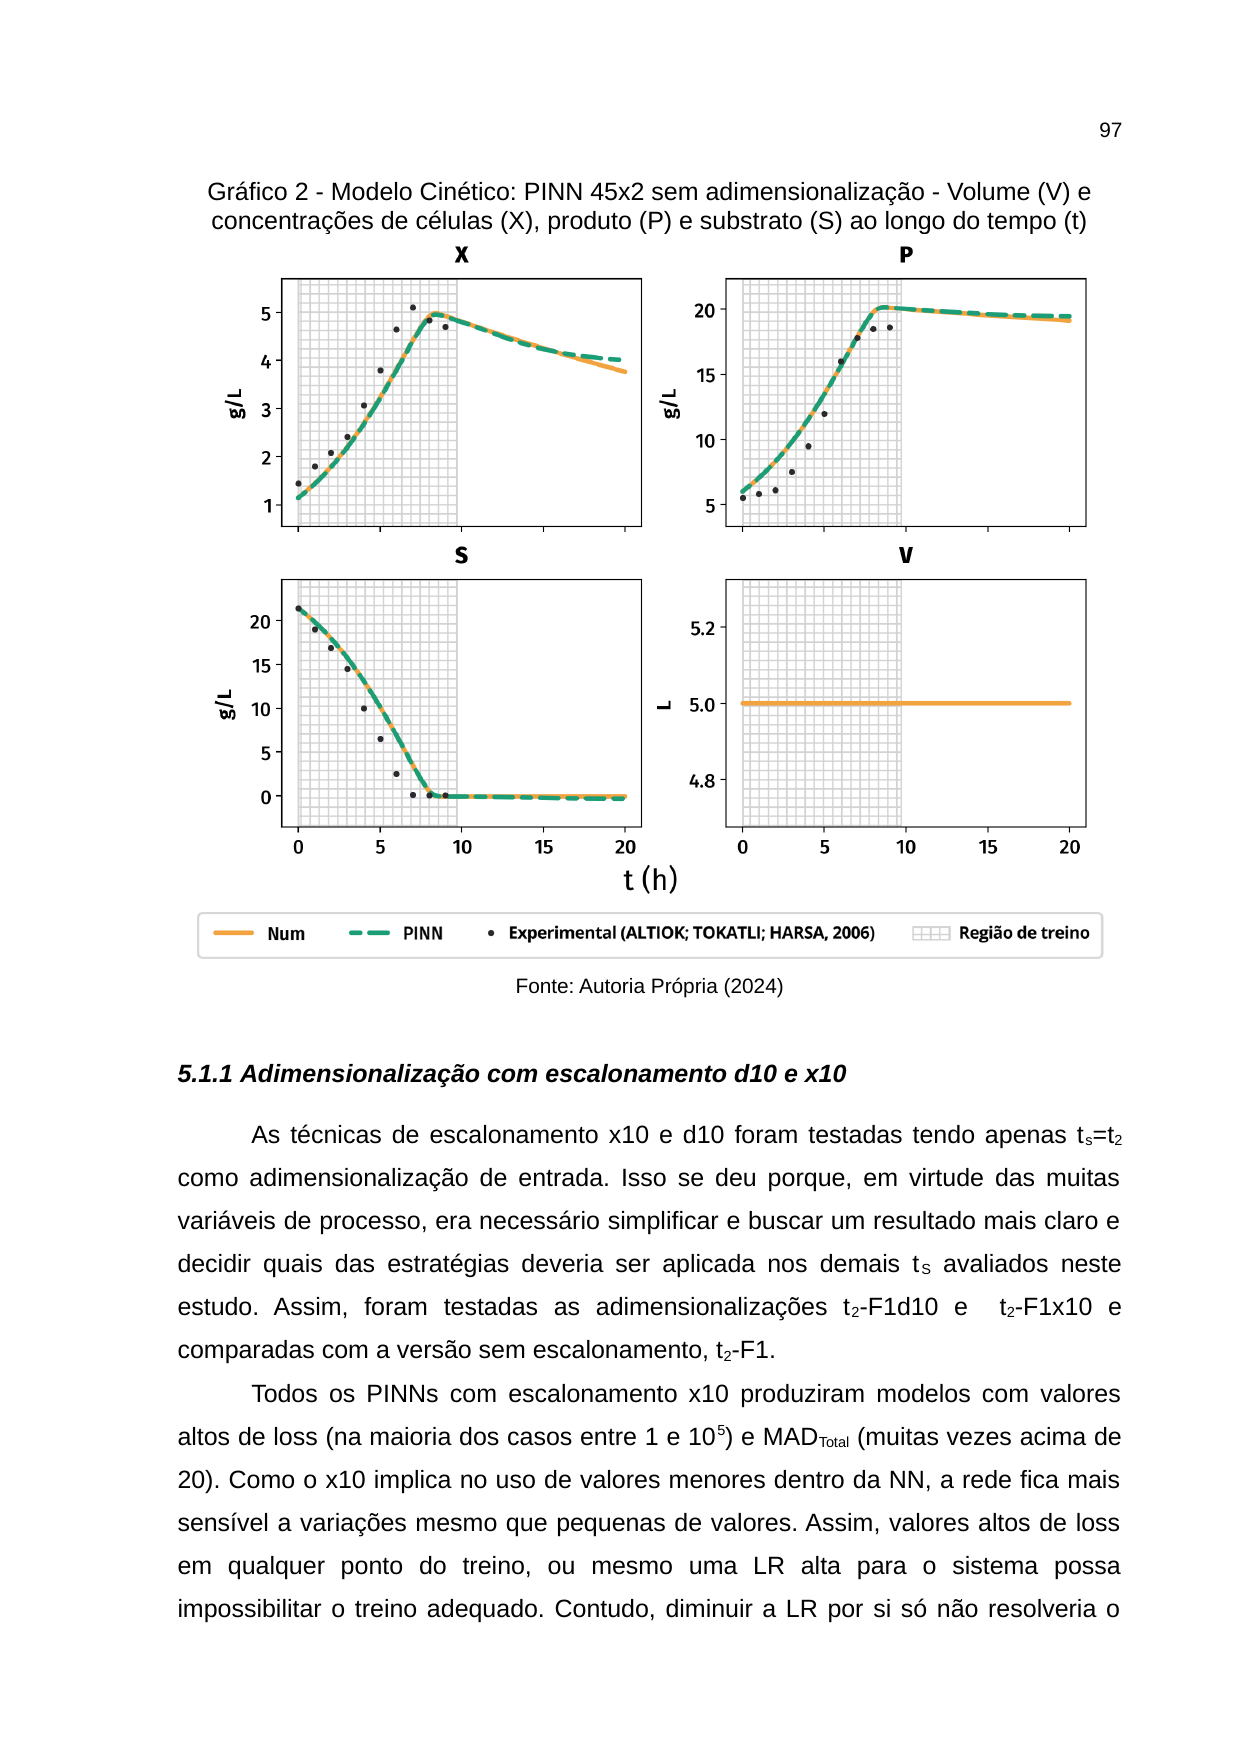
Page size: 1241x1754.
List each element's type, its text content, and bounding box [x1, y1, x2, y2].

text Fonte: Autoria Própria (2024) [177, 974, 1122, 998]
text As técnicas de escalonamento x10 e d10 foram testadas tendo apenas ts=t2 como adimensionalização de entrada. Isso se deu porque, em virtude das muitas variáveis de processo, era necessário simplificar e buscar um resultado mais claro e decidir quais das estratégias deveria ser aplicada nos demais tS avaliados neste estudo. Assim, foram testadas as adimensionalizações t2-F1d10 e t2-F1x10 e comparadas com a versão sem escalonamento, t2-F1. [177, 1120, 1122, 1364]
text Todos os PINNs com escalonamento x10 produziram modelos com valores altos de loss (na maioria dos casos entre 1 e 105) e MADTotal (muitas vezes acima de 20). Como o x10 implica no uso de valores menores dentro da NN, a rede fica mais sensível a variações mesmo que pequenas de valores. Assim, valores altos de loss em qualquer ponto do treino, ou mesmo uma LR alta para o sistema possa impossibilitar o treino adequado. Contudo, diminuir a LR por si só não resolveria o [177, 1379, 1122, 1623]
subtitle Adimensionalização com escalonamento d10 e x10 [177, 1059, 1122, 1087]
picture [177, 234, 1123, 974]
text Gráfico 2 - Modelo Cinético: PINN 45x2 sem adimensionalização - Volume (V) e concentrações de células (X), produto (P) e substrato (S) ao longo do tempo (t) [177, 177, 1122, 234]
